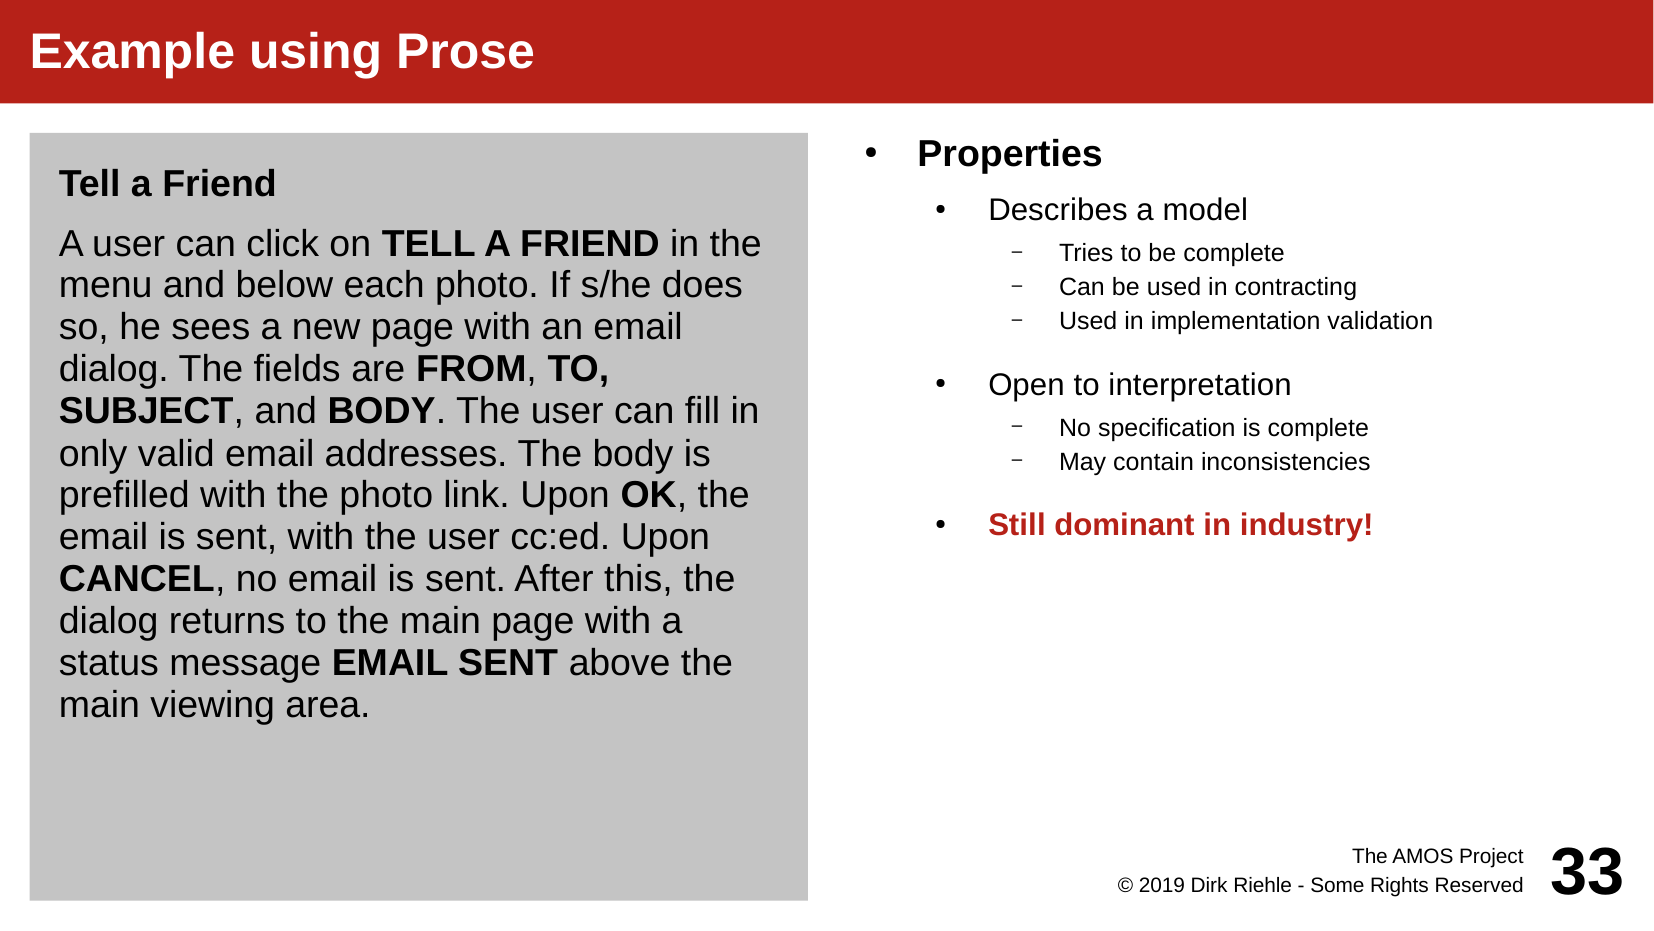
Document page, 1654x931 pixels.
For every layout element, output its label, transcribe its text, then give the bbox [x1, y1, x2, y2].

list Properties Describes a model Tries to be complete Can be used in contracting Used in implementation validation Open to interpretation No specification is complete May contain inconsistencies Still dominant in industry! [846, 132, 1625, 798]
title Example using Prose [0, 0, 1654, 104]
list Tell a Friend A user can click on TELL A FRIEND in the menu and below each photo. If s/he does so, he sees a new page with an email dialog. The fields are FROM, TO, SUBJECT, and BODY. The user can fill in only valid email addresses. The body is prefilled with the photo link. Upon OK, the email is sent, with the user cc:ed. Upon CANCEL, no email is sent. After this, the dialog returns to the main page with a status message EMAIL SENT above the main viewing area. [29, 132, 808, 901]
